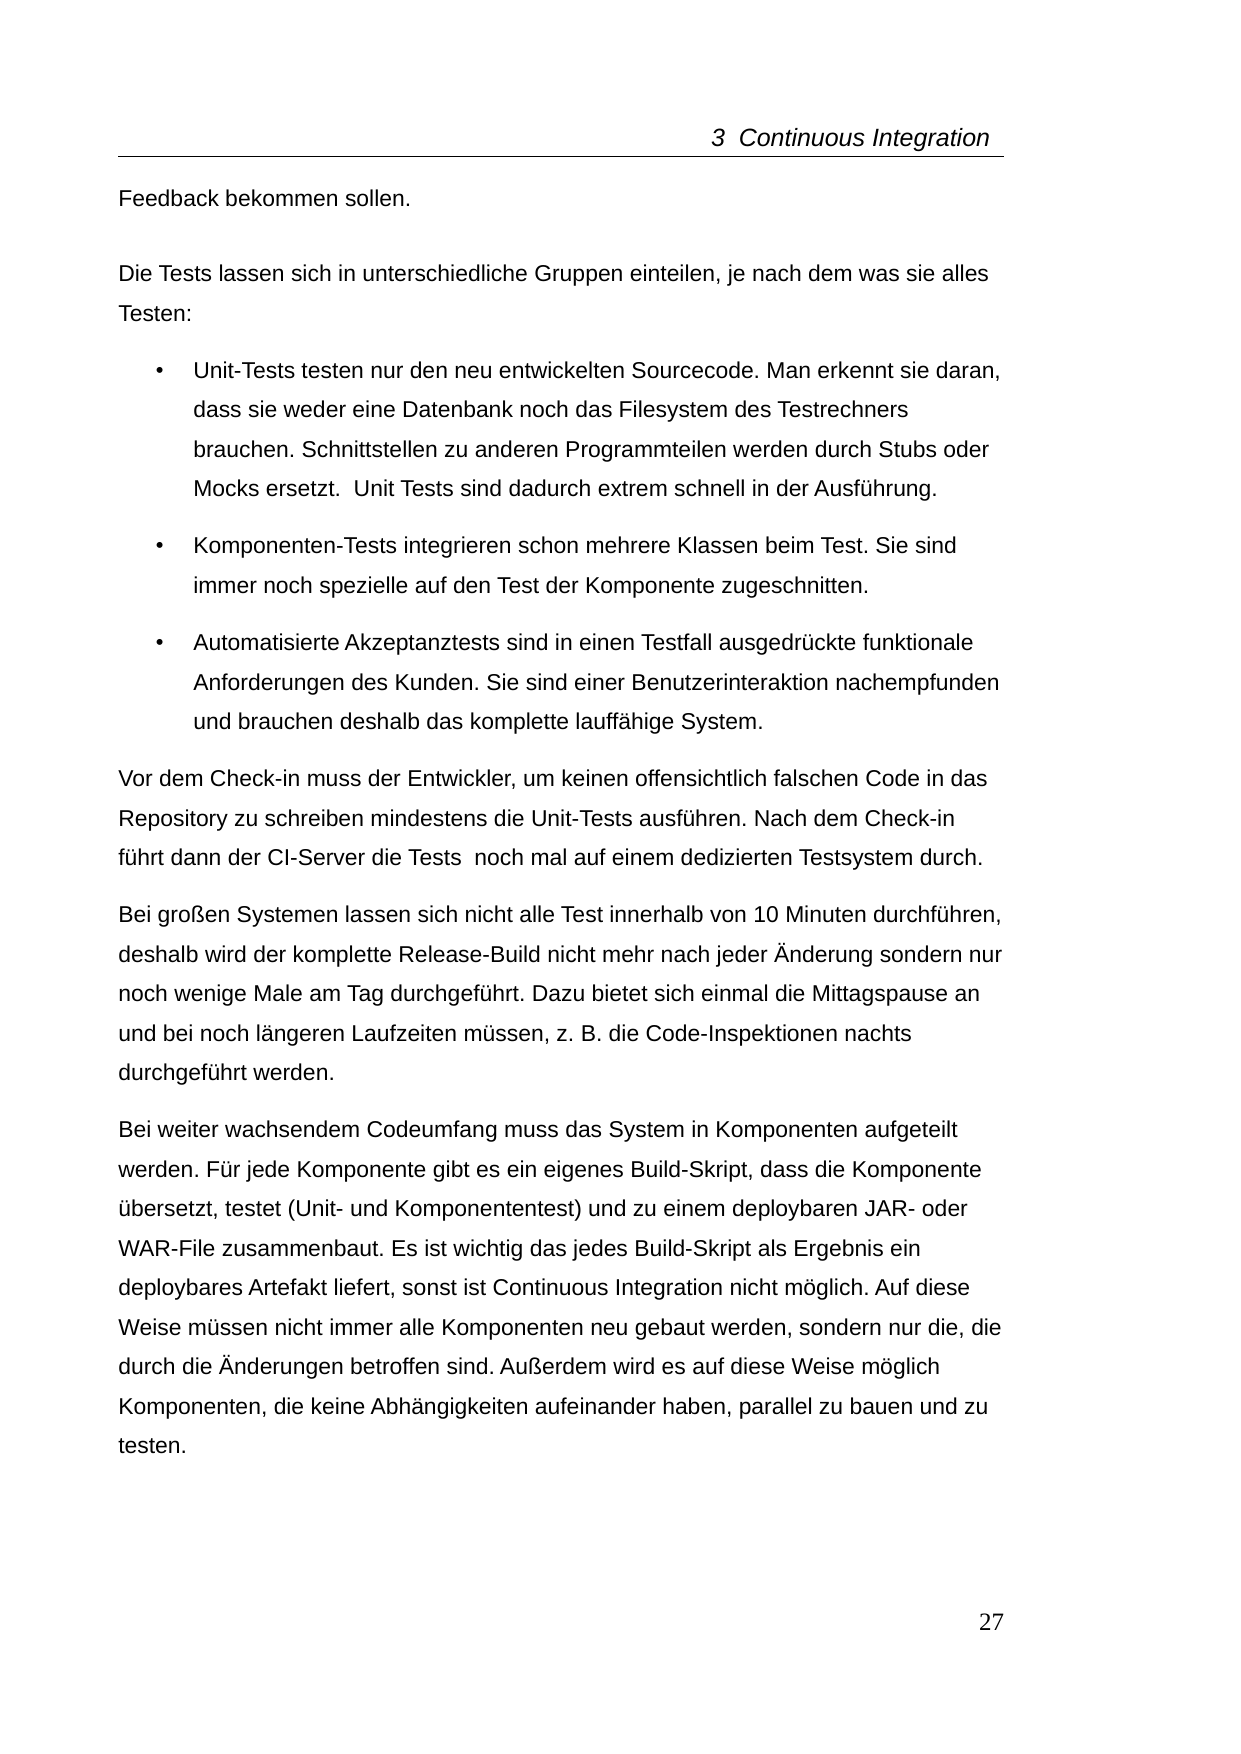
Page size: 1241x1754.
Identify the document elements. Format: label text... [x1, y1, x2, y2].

text Vor dem Check-in muss der Entwickler, um keinen offensichtlich falschen Code in das Repository zu schreiben mindestens die Unit-Tests ausführen. Nach dem Check-in führt dann der CI-Server die Tests noch mal auf einem dedizierten Testsystem durch. [118, 765, 1004, 871]
list Automatisierte Akzeptanztests sind in einen Testfall ausgedrückte funktionale Anforderungen des Kunden. Sie sind einer Benutzerinteraktion nachempfunden und brauchen deshalb das komplette lauffähige System. [156, 629, 1004, 734]
text Bei großen Systemen lassen sich nicht alle Test innerhalb von 10 Minuten durchführen, deshalb wird der komplette Release-Build nicht mehr nach jeder Änderung sondern nur noch wenige Male am Tag durchgeführt. Dazu bietet sich einmal die Mittagspause an und bei noch längeren Laufzeiten müssen, z. B. die Code-Inspektionen nachts durchgeführt werden. [118, 901, 1004, 1086]
text Die Tests lassen sich in unterschiedliche Gruppen einteilen, je nach dem was sie alles Testen: [118, 260, 1004, 326]
list Komponenten-Tests integrieren schon mehrere Klassen beim Test. Sie sind immer noch spezielle auf den Test der Komponente zugeschnitten. [156, 532, 1004, 598]
text Bei weiter wachsendem Codeumfang muss das System in Komponenten aufgeteilt werden. Für jede Komponente gibt es ein eigenes Build-Skript, dass die Komponente übersetzt, testet (Unit- und Komponententest) und zu einem deploybaren JAR- oder WAR-File zusammenbaut. Es ist wichtig das jedes Build-Skript als Ergebnis ein deploybares Artefakt liefert, sonst ist Continuous Integration nicht möglich. Auf diese Weise müssen nicht immer alle Komponenten neu gebaut werden, sondern nur die, die durch die Änderungen betroffen sind. Außerdem wird es auf diese Weise möglich Komponenten, die keine Abhängigkeiten aufeinander haben, parallel zu bauen und zu testen. [118, 1116, 1004, 1459]
text Feedback bekommen sollen. [118, 185, 1004, 212]
list Unit-Tests testen nur den neu entwickelten Sourcecode. Man erkennt sie daran, dass sie weder eine Datenbank noch das Filesystem des Testrechners brauchen. Schnittstellen zu anderen Programmteilen werden durch Stubs oder Mocks ersetzt. Unit Tests sind dadurch extrem schnell in der Ausführung. [156, 357, 1004, 502]
